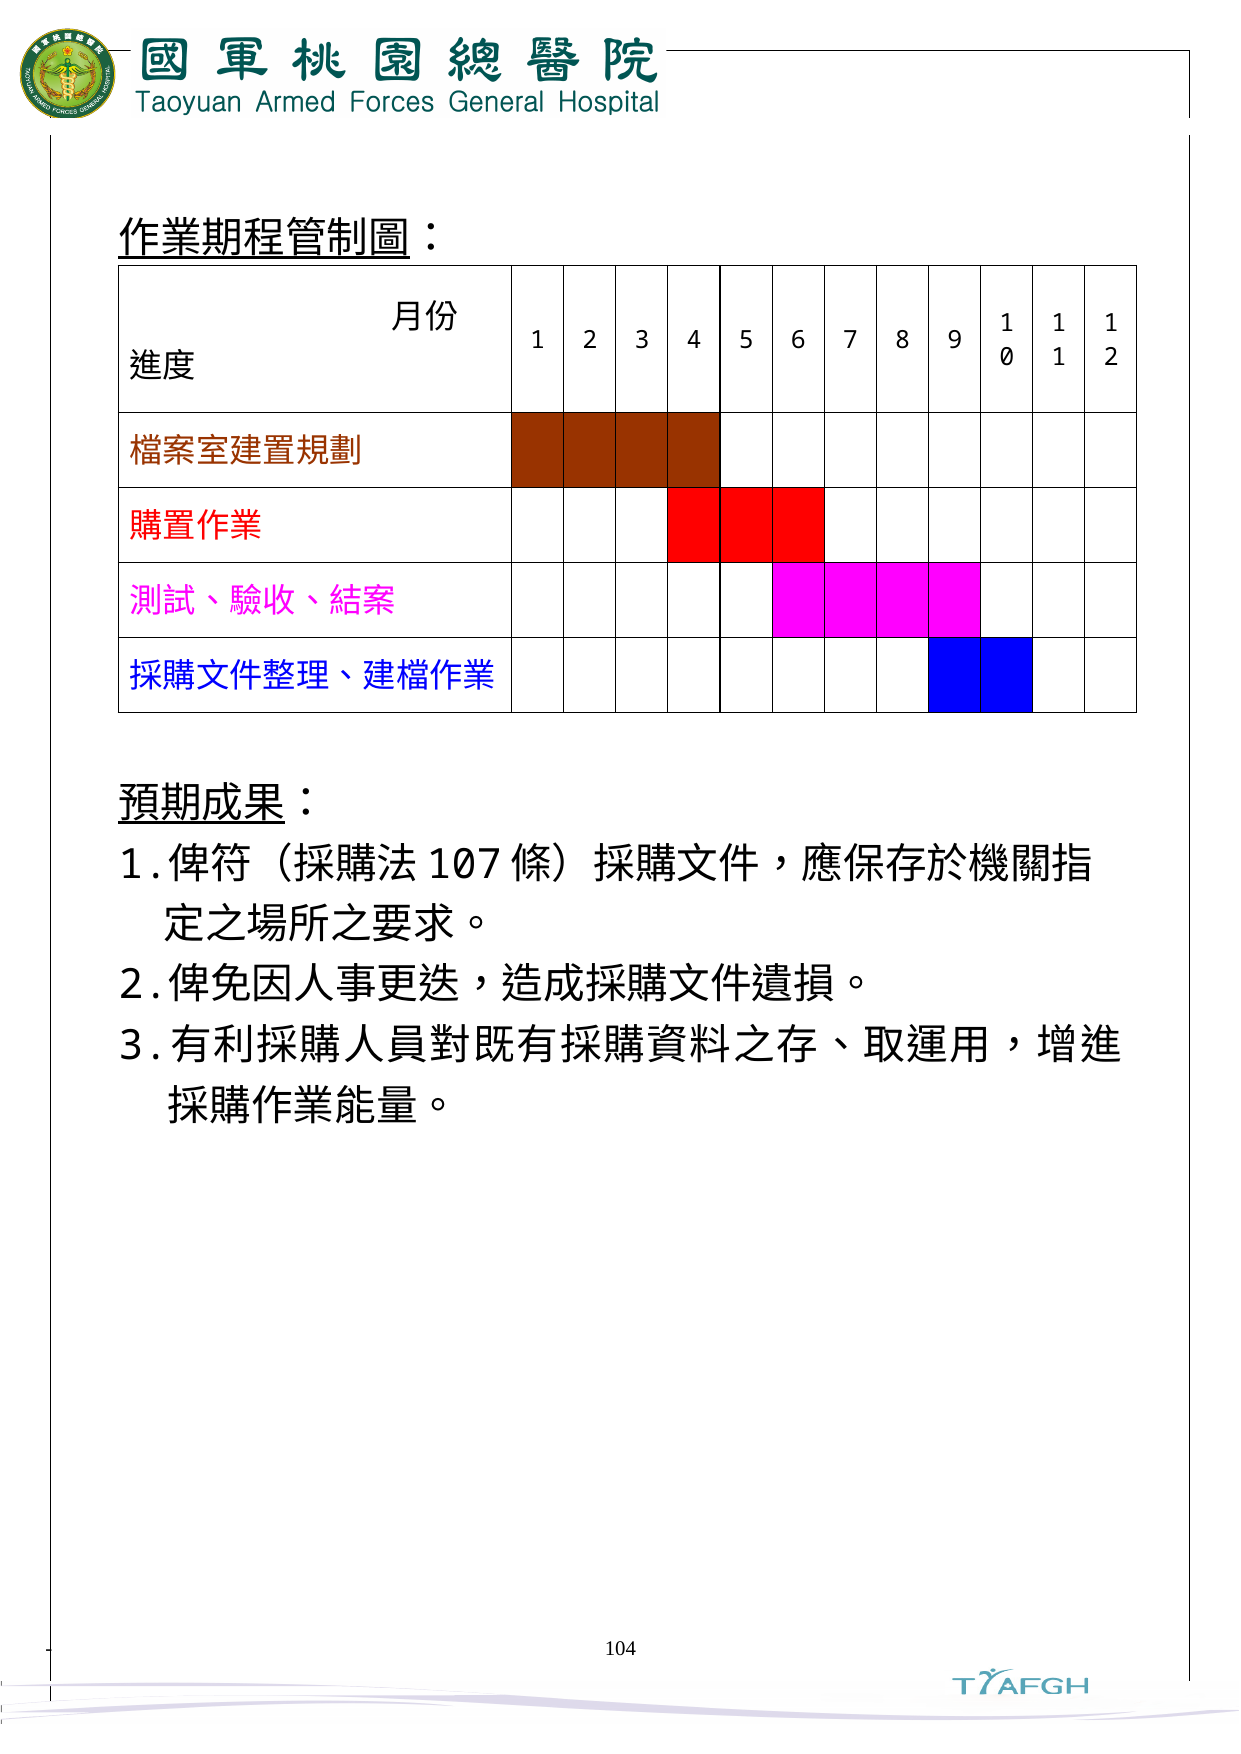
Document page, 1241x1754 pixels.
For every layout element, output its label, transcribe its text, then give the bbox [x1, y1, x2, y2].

table_cell [512, 488, 563, 562]
table_header 8 [877, 266, 928, 412]
text 3.有利採購人員對既有採購資料之存、取運用，增進採購作業能量。 [118, 1011, 1122, 1132]
table_cell [929, 488, 980, 562]
table_cell [1033, 563, 1084, 637]
table_cell [512, 563, 563, 637]
table_cell 購置作業 [119, 488, 511, 562]
table_cell [616, 563, 667, 637]
table_header 9 [929, 266, 980, 412]
table_header 11 [1033, 266, 1084, 412]
table_cell [512, 413, 563, 487]
text 預期成果： [118, 769, 1122, 830]
table_cell [877, 488, 928, 562]
table_cell [1033, 413, 1084, 487]
table_cell [1033, 638, 1084, 712]
table_cell [773, 413, 824, 487]
table_cell [564, 638, 615, 712]
table_cell [877, 413, 928, 487]
table_cell [981, 638, 1032, 712]
table_cell [668, 638, 719, 712]
table_cell [981, 488, 1032, 562]
table_cell [825, 413, 876, 487]
text 作業期程管制圖： [118, 204, 1122, 265]
table_cell [721, 413, 772, 487]
table_cell [616, 638, 667, 712]
table_cell [877, 638, 928, 712]
table_cell 測試、驗收、結案 [119, 563, 511, 637]
table_cell [668, 563, 719, 637]
table_cell [721, 563, 772, 637]
table_cell 檔案室建置規劃 [119, 413, 511, 487]
table_cell [1085, 488, 1136, 562]
table_header 7 [825, 266, 876, 412]
table_cell [981, 563, 1032, 637]
table_cell [825, 488, 876, 562]
table_cell [1085, 638, 1136, 712]
table_cell [62, 72, 76, 98]
table_header 10 [981, 266, 1032, 412]
table_cell [616, 488, 667, 562]
table_cell [564, 488, 615, 562]
table_cell [825, 563, 876, 637]
table_cell [773, 488, 824, 562]
table_cell [929, 413, 980, 487]
table_header 12 [1085, 266, 1136, 412]
table_header 6 [773, 266, 824, 412]
text 1.俾符（採購法107條）採購文件，應保存於機關指定之場所之要求。 [118, 830, 1122, 951]
table_header 3 [616, 266, 667, 412]
text [62, 72, 76, 98]
table_cell [564, 413, 615, 487]
table_cell [668, 413, 719, 487]
table_cell [668, 488, 719, 562]
table_cell [773, 563, 824, 637]
table_cell 採購文件整理、建檔作業 [119, 638, 511, 712]
table_cell [1033, 488, 1084, 562]
table_cell [877, 563, 928, 637]
table_cell [564, 563, 615, 637]
table_header 2 [564, 266, 615, 412]
table_cell [929, 638, 980, 712]
table_cell [721, 638, 772, 712]
table_cell [929, 563, 980, 637]
table_cell [512, 638, 563, 712]
table_header 1 [512, 266, 563, 412]
table_cell [1085, 563, 1136, 637]
table_cell [721, 488, 772, 562]
table_cell [1085, 413, 1136, 487]
table_header 4 [668, 266, 719, 412]
table_header 月份 進度 [119, 266, 511, 412]
table_cell [616, 413, 667, 487]
table_cell [981, 413, 1032, 487]
table_header 5 [721, 266, 772, 412]
text 2.俾免因人事更迭，造成採購文件遺損。 [118, 951, 1122, 1011]
table_cell [825, 638, 876, 712]
table_cell [773, 638, 824, 712]
